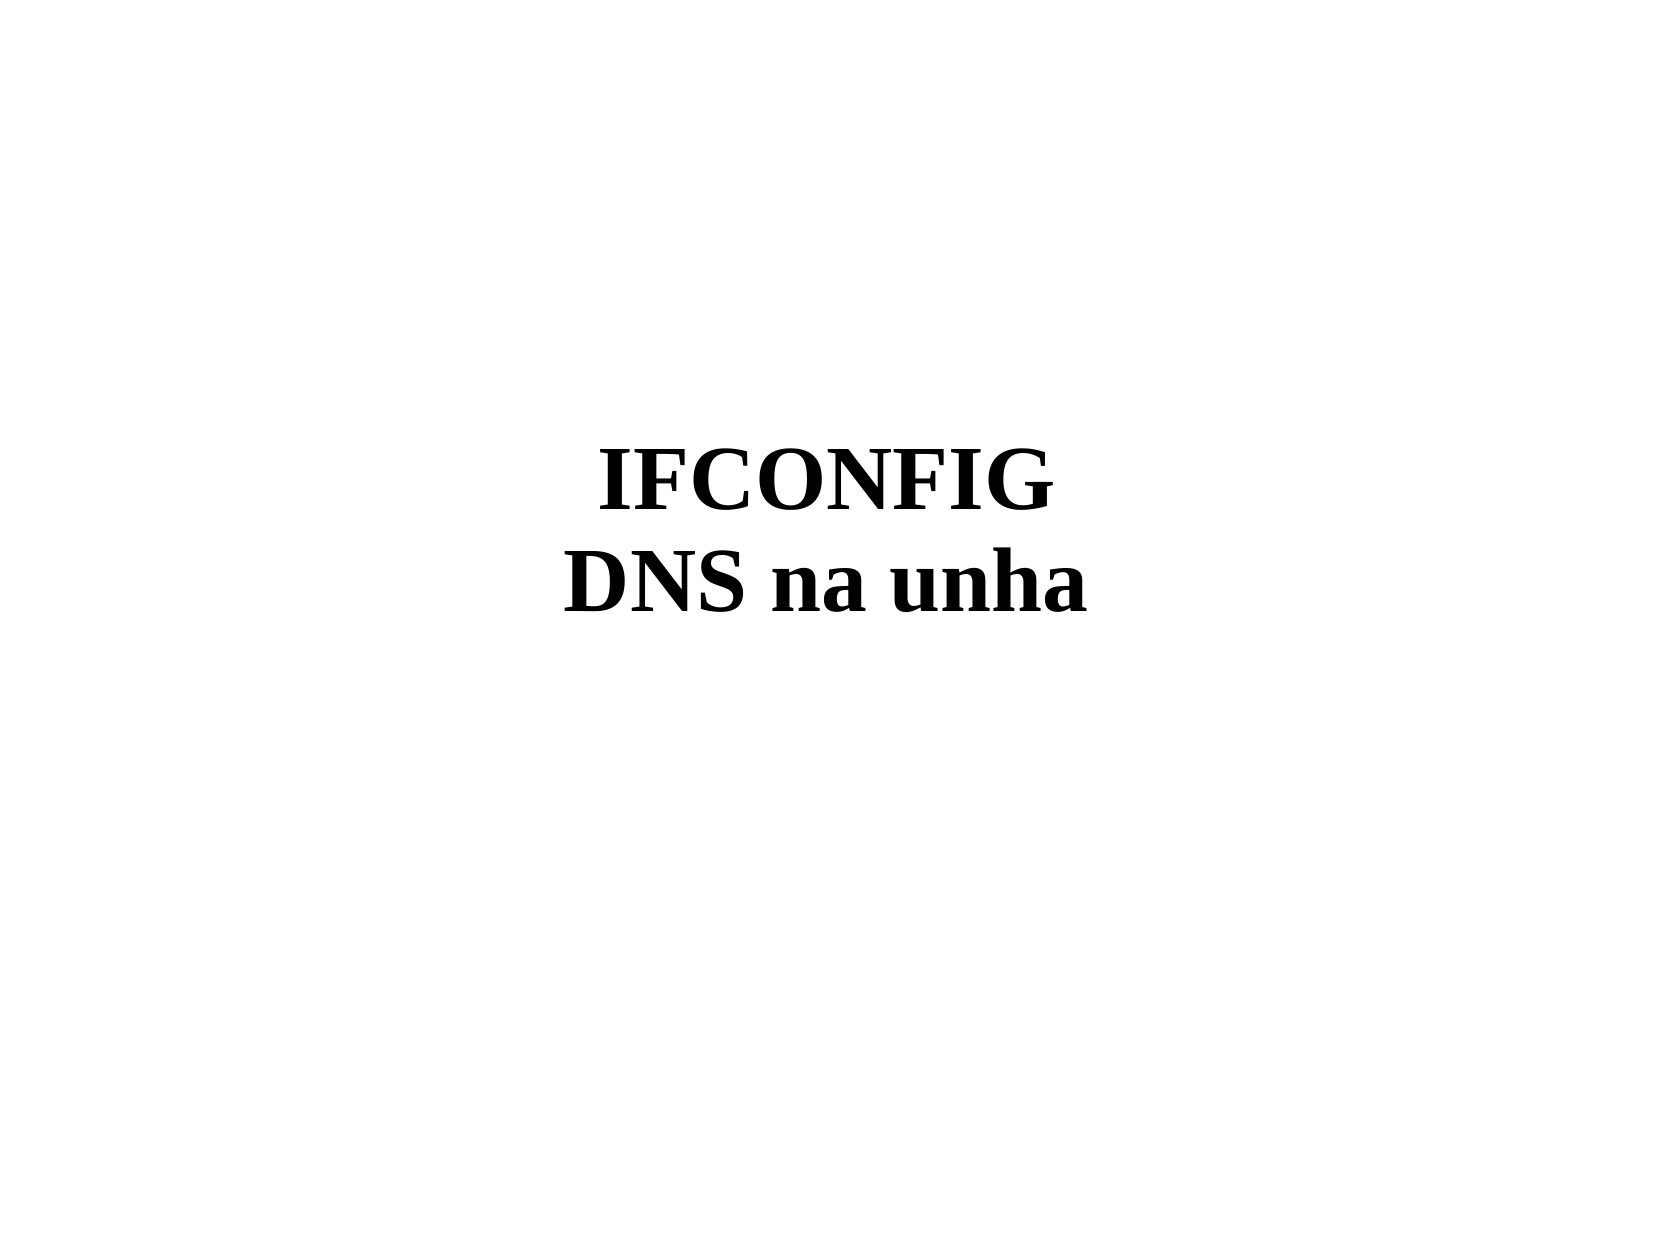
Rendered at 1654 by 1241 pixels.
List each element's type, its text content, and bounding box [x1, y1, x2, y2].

subtitle IFCONFIG DNS na unha [82, 49, 1571, 1010]
